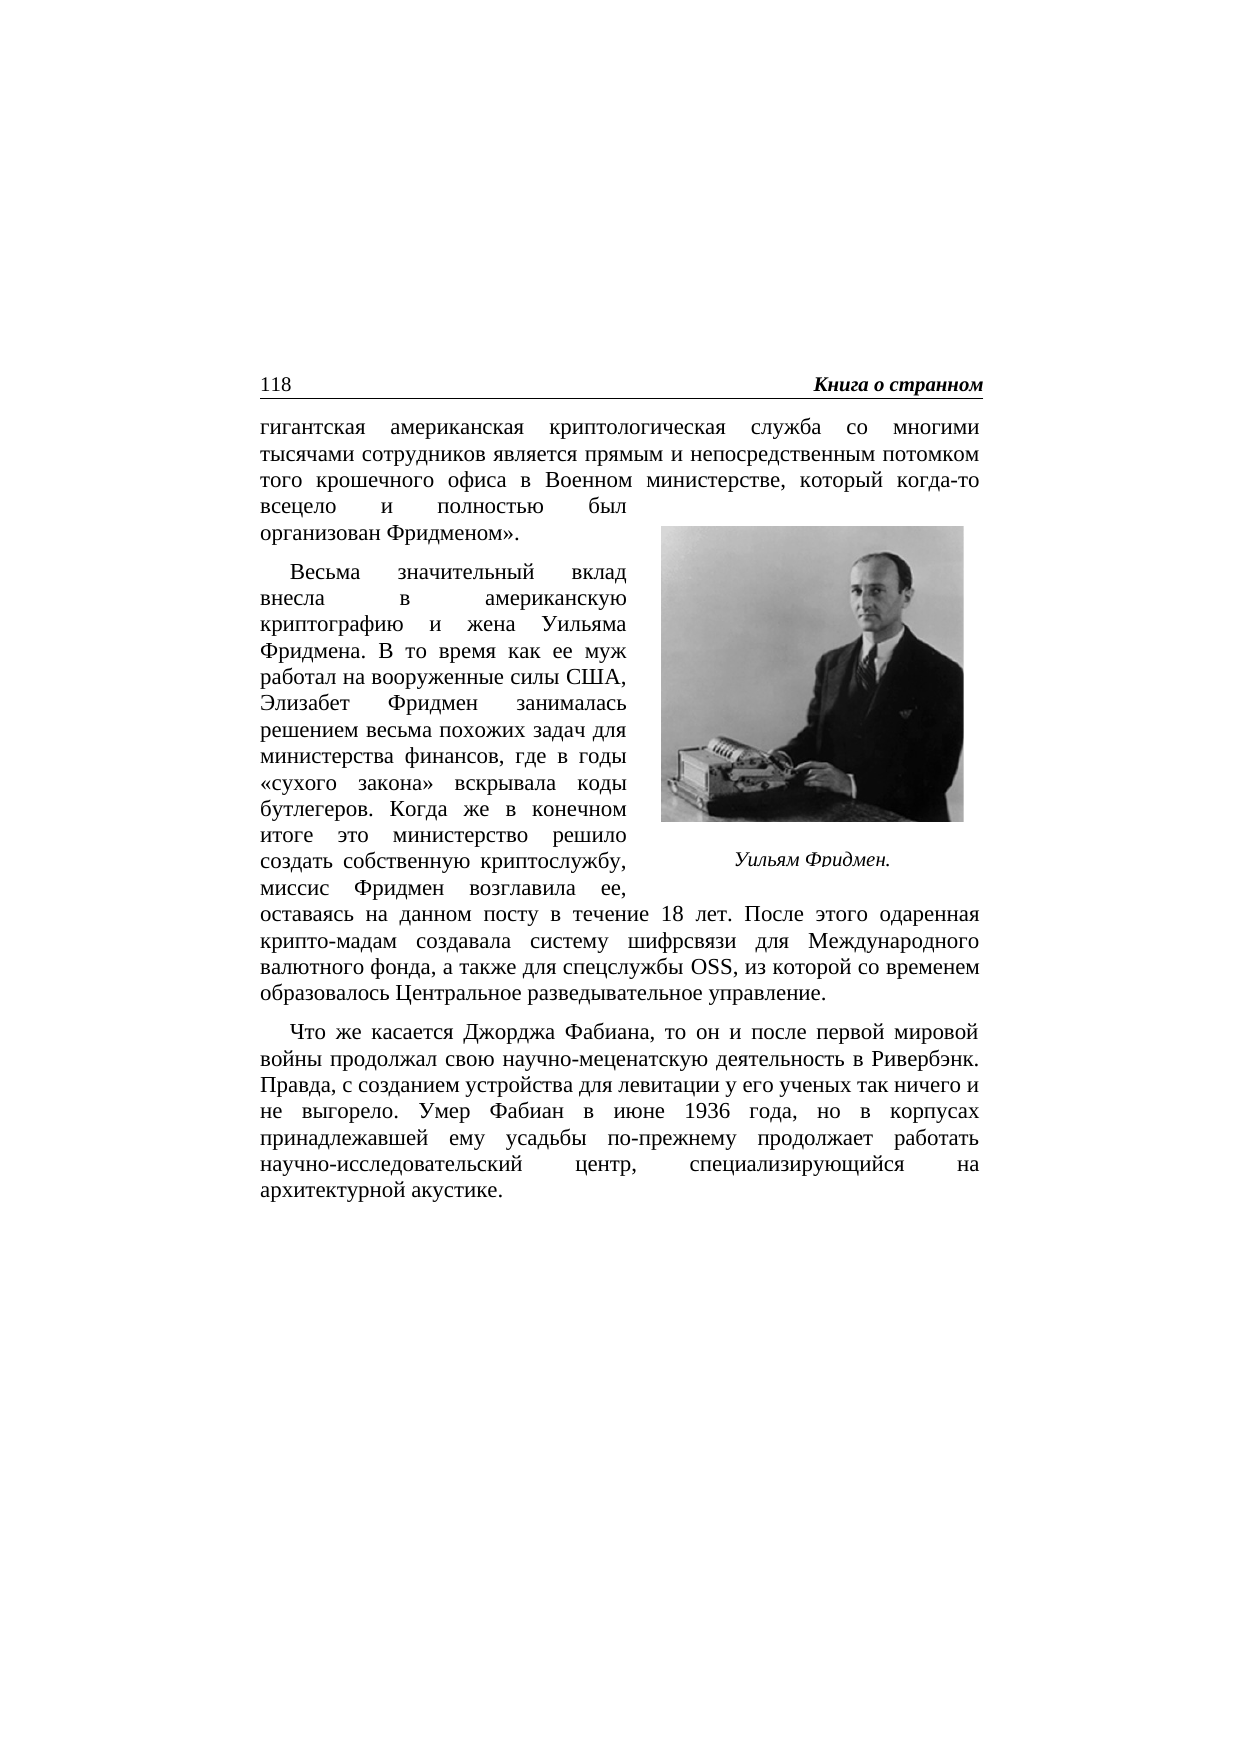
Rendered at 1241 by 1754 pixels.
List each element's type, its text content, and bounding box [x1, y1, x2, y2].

text Уильям Фридмен. [661, 847, 963, 867]
picture [661, 526, 964, 822]
text гигантская американская криптологическая служба со многими тысячами сотрудников является прямым и непосредственным потомком того крошечного офиса в Военном министерстве, который когда-то всецело и полностью был организован Фридменом». [260, 413, 980, 545]
text Весьма значительный вклад внесла в американскую криптографию и жена Уильяма Фридмена. В то время как ее муж работал на вооруженные силы США, Элизабет Фридмен занималась решением весьма похожих задач для министерства финансов, где в годы «сухого закона» вскрывала коды бутлегеров. Когда же в конечном итоге это министерство решило создать собственную криптослужбу, миссис Фридмен возглавила ее, оставаясь на данном посту в течение 18 лет. После этого одаренная крипто-мадам создавала систему шифрсвязи для Международного валютного фонда, а также для спецслужбы OSS, из которой со временем образовалось Центральное разведывательное управление. [260, 558, 980, 1006]
text Что же касается Джорджа Фабиана, то он и после первой мировой войны продолжал свою научно-меценатскую деятельность в Ривербэнк. Правда, с созданием устройства для левитации у его ученых так ничего и не выгорело. Умер Фабиан в июне 1936 года, но в корпусах принадлежавшей ему усадьбы по-прежнему продолжает работать научно-исследовательский центр, специализирующийся на архитектурной акустике. [260, 1018, 980, 1203]
